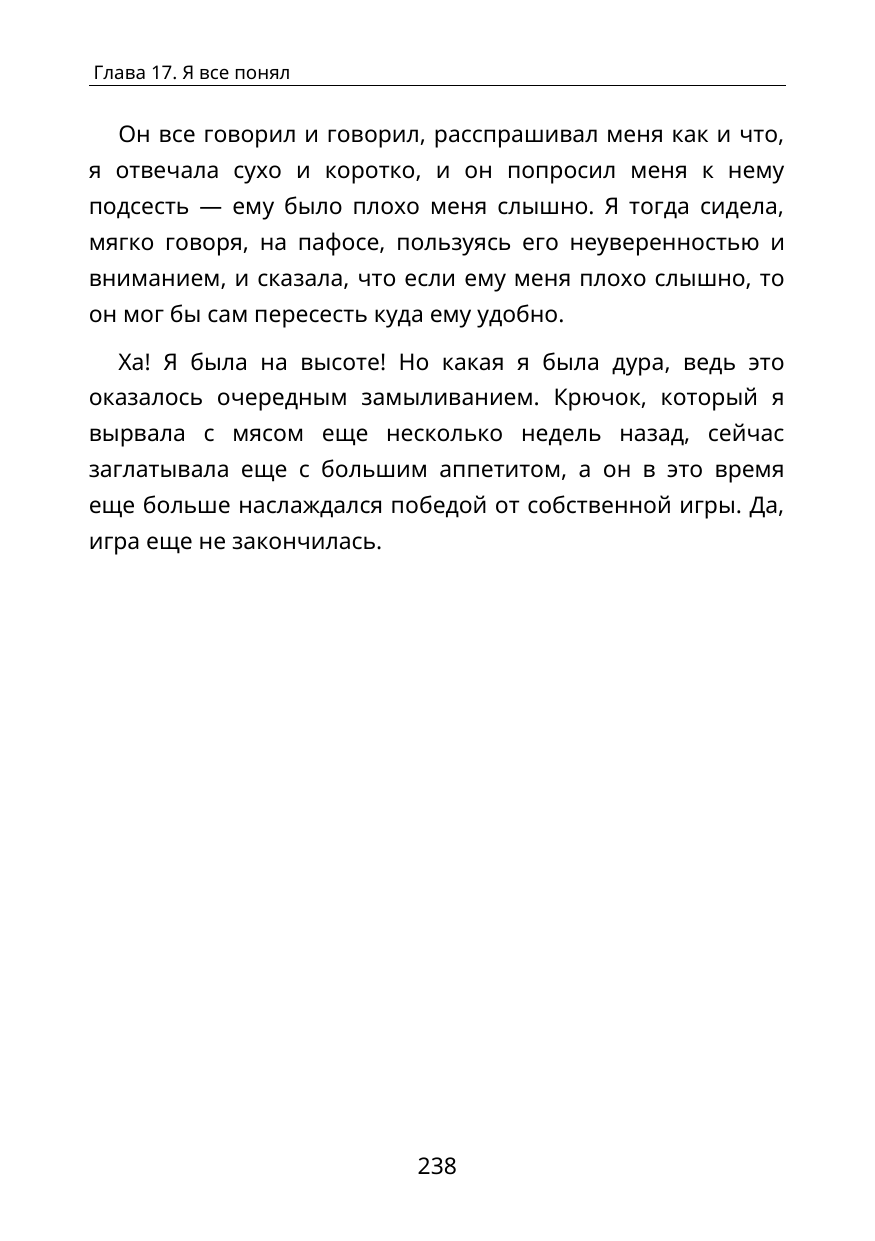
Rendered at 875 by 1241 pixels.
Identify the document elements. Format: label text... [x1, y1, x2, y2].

text Ха! Я была на высоте! Но какая я была дура, ведь это оказалось очередным замыливанием. Крючок, который я вырвала с мясом еще несколько недель назад, сейчас заглатывала еще с большим аппетитом, а он в это время еще больше наслаждался победой от собственной игры. Да, игра еще не закончилась. [88, 345, 786, 556]
text Он все говорил и говорил, расспрашивал меня как и что, я отвечала сухо и коротко, и он попросил меня к нему подсесть — ему было плохо меня слышно. Я тогда сидела, мягко говоря, на пафосе, пользуясь его неуверенностью и вниманием, и сказала, что если ему меня плохо слышно, то он мог бы сам пересесть куда ему удобно. [88, 118, 786, 329]
